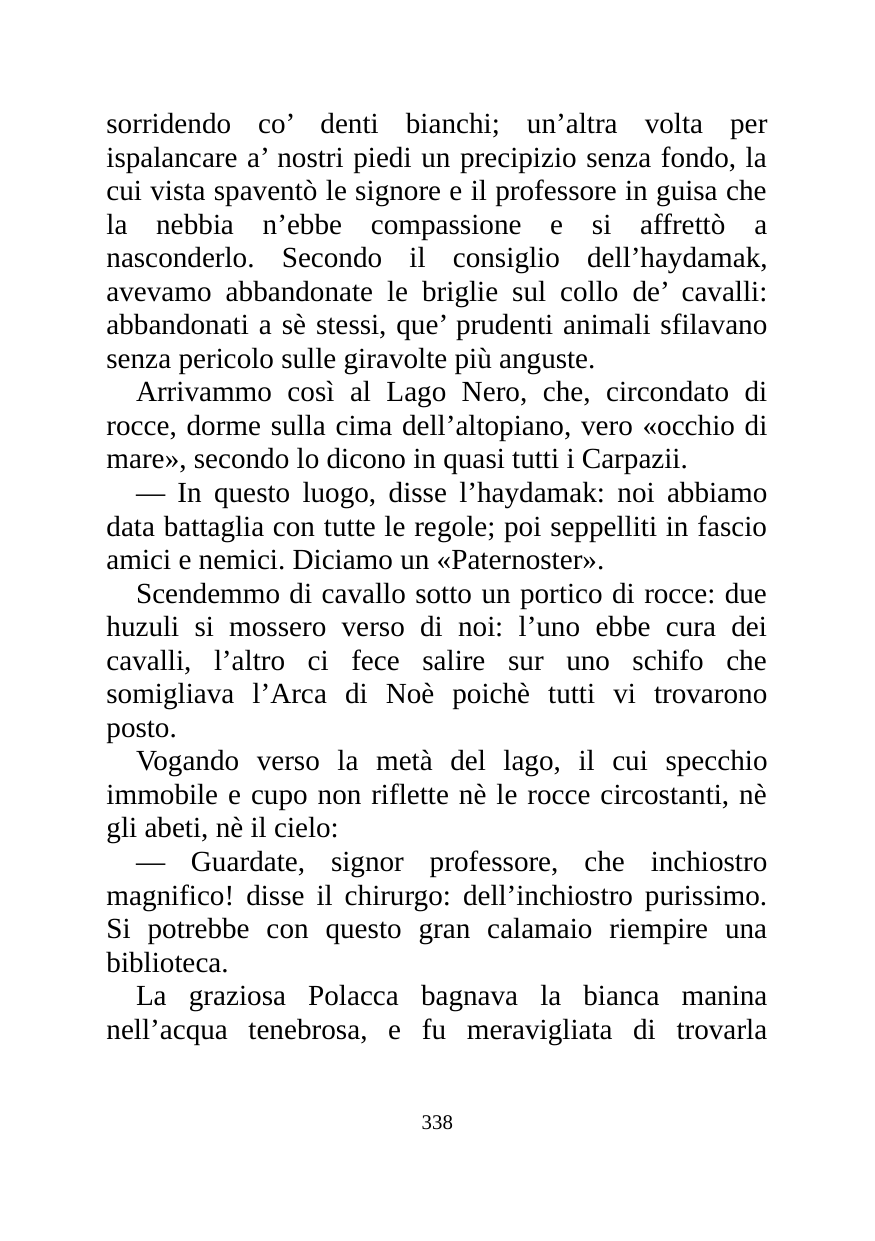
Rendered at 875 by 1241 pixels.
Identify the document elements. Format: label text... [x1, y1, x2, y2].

text sorridendo co’ denti bianchi; un’altra volta per ispalancare a’ nostri piedi un precipizio senza fondo, la cui vista spaventò le signore e il professore in guisa che la nebbia n’ebbe compassione e si affrettò a nasconderlo. Secondo il consiglio dell’haydamak, avevamo abbandonate le briglie sul collo de’ cavalli: abbandonati a sè stessi, que’ prudenti animali sfilavano senza pericolo sulle giravolte più anguste. [106, 106, 768, 374]
text La graziosa Polacca bagnava la bianca manina nell’acqua tenebrosa, e fu meravigliata di trovarla [106, 978, 768, 1045]
text Scendemmo di cavallo sotto un portico di rocce: due huzuli si mossero verso di noi: l’uno ebbe cura dei cavalli, l’altro ci fece salire sur uno schifo che somigliava l’Arca di Noè poichè tutti vi trovarono posto. [106, 576, 768, 743]
text Arrivammo così al Lago Nero, che, circondato di rocce, dorme sulla cima dell’altopiano, vero «occhio di mare», secondo lo dicono in quasi tutti i Carpazii. [106, 374, 768, 475]
text — In questo luogo, disse l’haydamak: noi abbiamo data battaglia con tutte le regole; poi seppelliti in fascio amici e nemici. Diciamo un «Paternoster». [106, 475, 768, 576]
text Vogando verso la metà del lago, il cui specchio immobile e cupo non riflette nè le rocce circostanti, nè gli abeti, nè il cielo: [106, 743, 768, 844]
text — Guardate, signor professore, che inchiostro magnifico! disse il chirurgo: dell’inchiostro purissimo. Si potrebbe con questo gran calamaio riempire una biblioteca. [106, 844, 768, 978]
